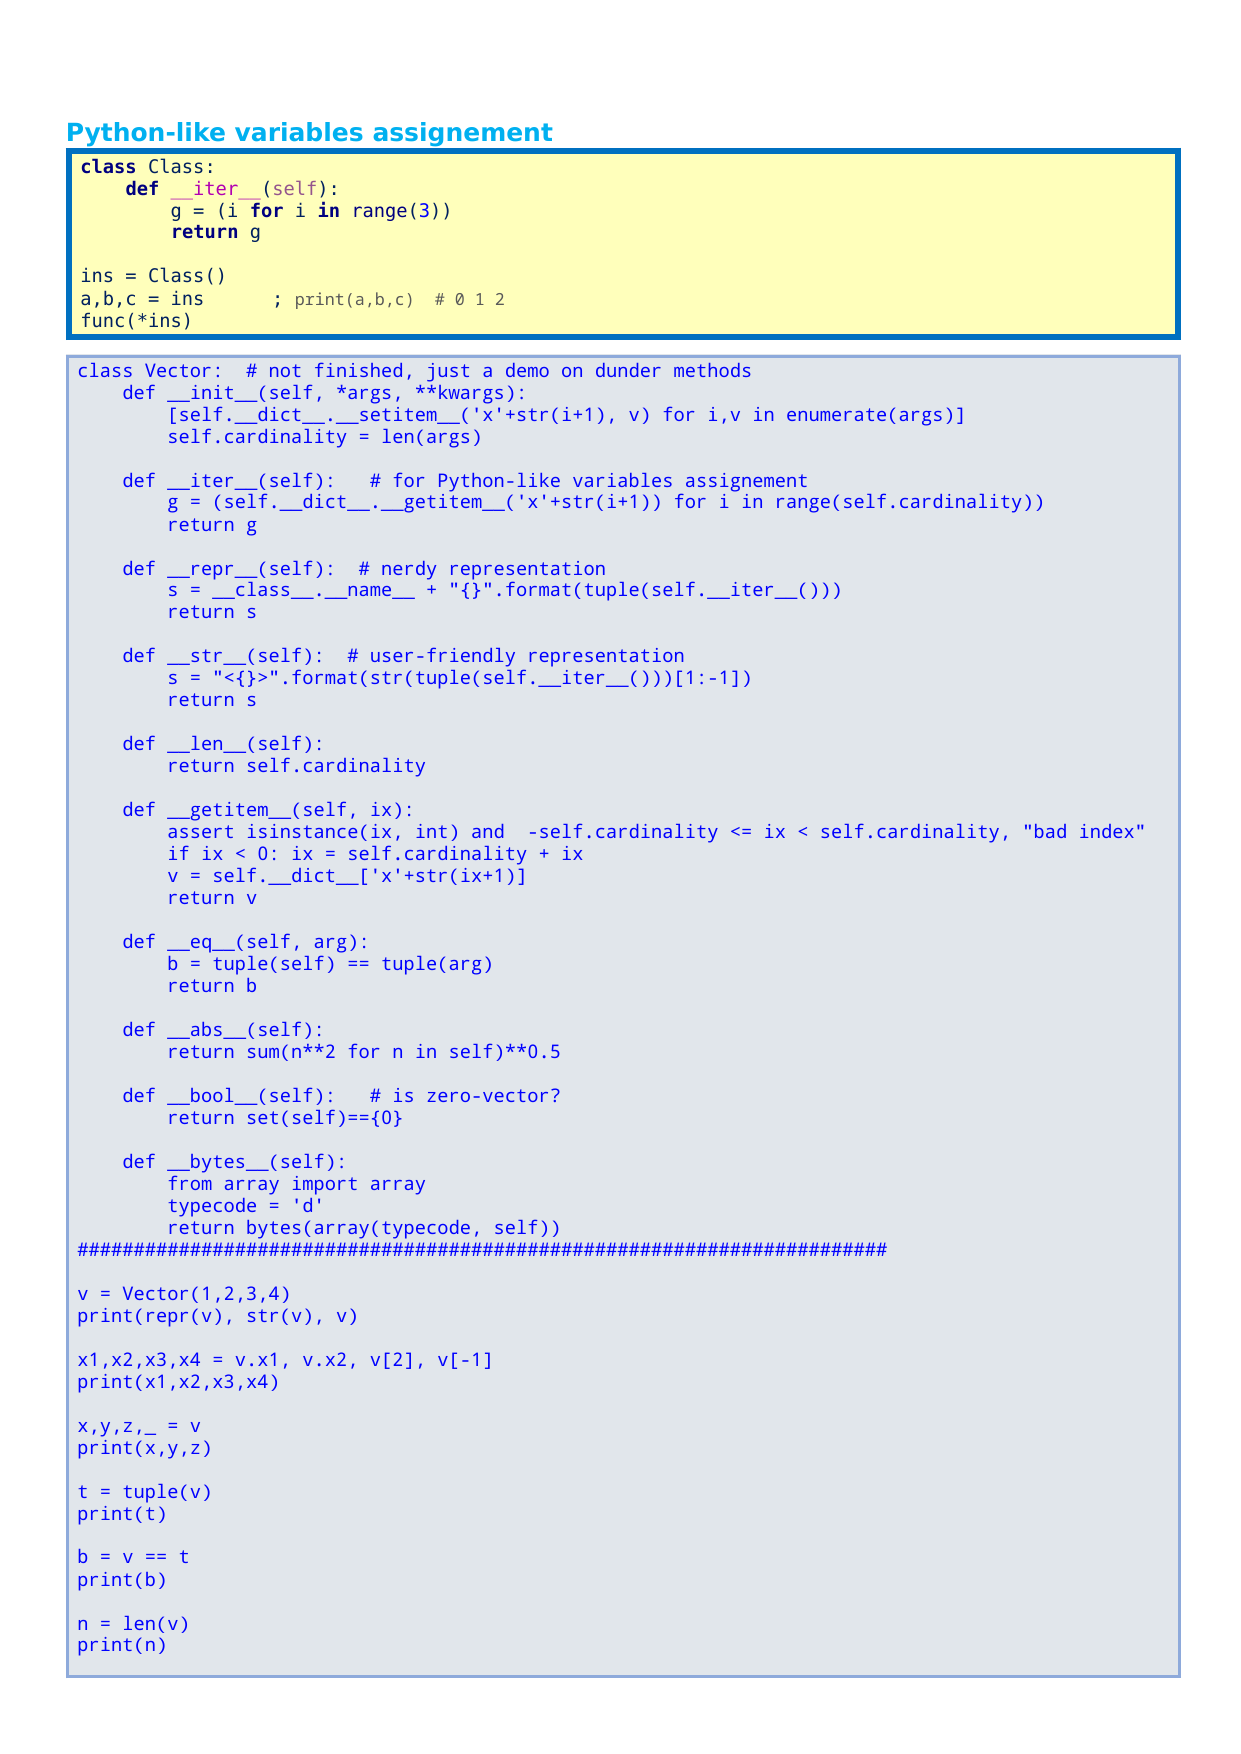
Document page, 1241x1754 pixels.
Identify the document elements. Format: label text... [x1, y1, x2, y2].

text b = tuple(self) == tuple(arg) [69, 948, 1178, 970]
text return set(self)=={0} [69, 1102, 1178, 1124]
text def __init__(self, *args, **kwargs): [69, 376, 1178, 398]
text v = self.__dict__['x'+str(ix+1)] [69, 860, 1178, 882]
text def __getitem__(self, ix): [69, 794, 1178, 816]
text t = tuple(v) [69, 1475, 1178, 1497]
title Python-like variables assignement [66, 118, 1181, 148]
text from array import array [69, 1168, 1178, 1190]
text x1,x2,x3,x4 = v.x1, v.x2, v[2], v[-1] [69, 1343, 1178, 1366]
text n = len(v) [69, 1607, 1178, 1629]
text self.cardinality = len(args) [69, 420, 1178, 442]
text s = __class__.__name__ + "{}".format(tuple(self.__iter__())) [69, 574, 1178, 596]
text def __abs__(self): [69, 1014, 1178, 1036]
text return b [69, 970, 1178, 992]
text class Class: def __iter__(self): g = (i for i in range(3)) return g ins = Class() a,b,c = ins ; print(a,b,c) # 0 1 2 [72, 154, 1175, 302]
text x,y,z,_ = v [69, 1409, 1178, 1431]
text return s [69, 684, 1178, 706]
text [self.__dict__.__setitem__('x'+str(i+1), v) for i,v in enumerate(args)] [69, 398, 1178, 420]
text print(n) [69, 1629, 1178, 1651]
text return s [69, 596, 1178, 618]
text print(x1,x2,x3,x4) [69, 1366, 1178, 1387]
text return g [69, 508, 1178, 530]
text return self.cardinality [69, 750, 1178, 772]
text b = v == t [69, 1541, 1178, 1563]
text typecode = 'd' [69, 1190, 1178, 1212]
text print(x,y,z) [69, 1431, 1178, 1453]
text return sum(n**2 for n in self)**0.5 [69, 1036, 1178, 1058]
text def __iter__(self): # for Python-like variables assignement [69, 464, 1178, 486]
text print(repr(v), str(v), v) [69, 1299, 1178, 1322]
text def __eq__(self, arg): [69, 926, 1178, 948]
text if ix < 0: ix = self.cardinality + ix [69, 838, 1178, 860]
text return v [69, 882, 1178, 904]
text def __str__(self): # user-friendly representation [69, 640, 1178, 662]
text print(b) [69, 1563, 1178, 1585]
text def __bool__(self): # is zero-vector? [69, 1080, 1178, 1102]
text s = "<{}>".format(str(tuple(self.__iter__()))[1:-1]) [69, 662, 1178, 684]
text def __bytes__(self): [69, 1146, 1178, 1168]
text func(*ins) [72, 302, 1175, 334]
text v = Vector(1,2,3,4) [69, 1278, 1178, 1299]
text print(t) [69, 1497, 1178, 1519]
text return bytes(array(typecode, self)) [69, 1212, 1178, 1234]
text assert isinstance(ix, int) and -self.cardinality <= ix < self.cardinality, "bad index" [69, 816, 1178, 838]
text def __repr__(self): # nerdy representation [69, 552, 1178, 574]
text ######################################################################## [69, 1234, 1178, 1256]
text g = (self.__dict__.__getitem__('x'+str(i+1)) for i in range(self.cardinality)) [69, 486, 1178, 508]
text def __len__(self): [69, 728, 1178, 750]
text class Vector: # not finished, just a demo on dunder methods [69, 358, 1178, 376]
